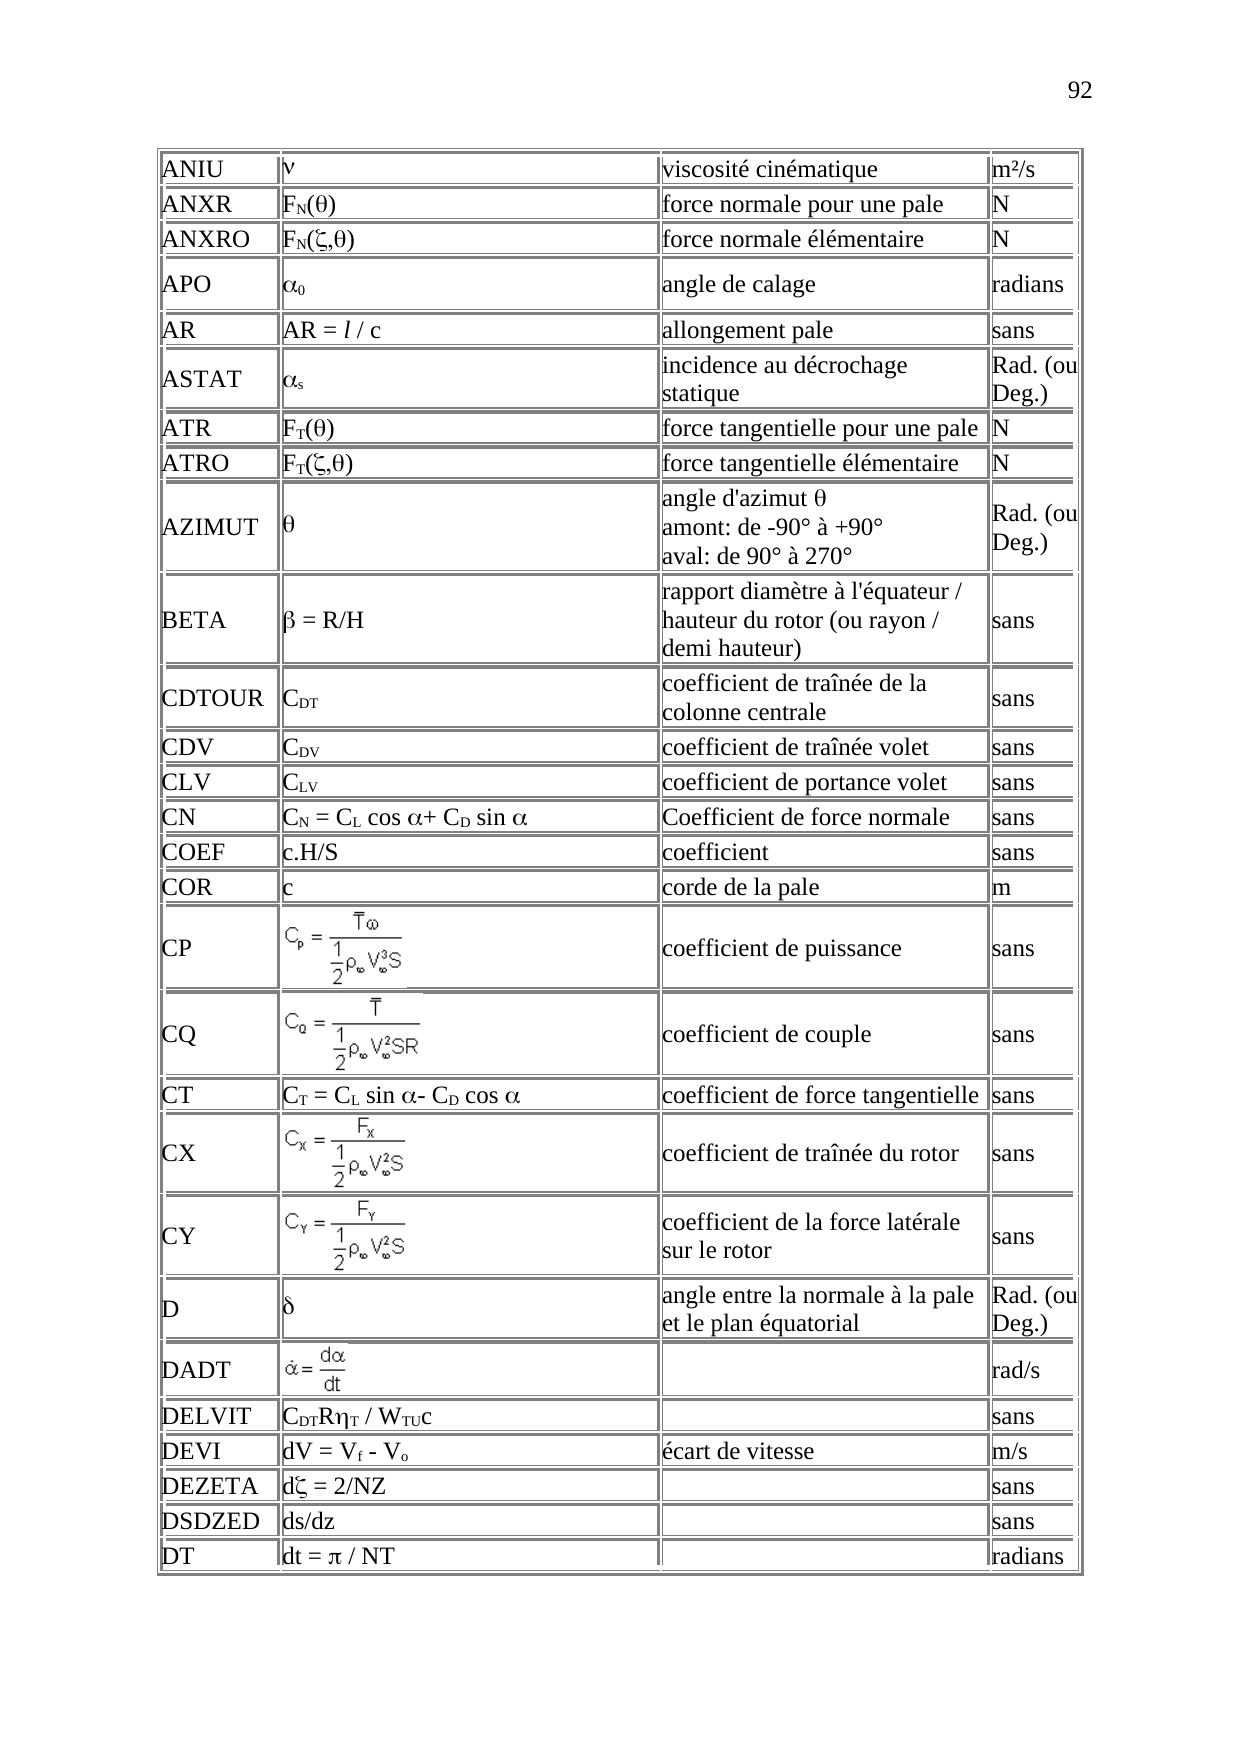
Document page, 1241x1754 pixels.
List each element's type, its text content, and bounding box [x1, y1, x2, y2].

table_cell CT = CL sin - CD cos  [284, 1080, 657, 1108]
table_cell CN [160, 796, 280, 831]
table_cell rad/s [990, 1337, 1081, 1395]
table_cell FN() [284, 224, 657, 253]
table_cell FN() [284, 189, 657, 218]
table_cell N [990, 218, 1081, 253]
picture [282, 993, 424, 1074]
table_cell [409, 1115, 657, 1191]
table_cell m [990, 866, 1081, 901]
table_cell ANXRO [160, 218, 280, 253]
table_cell coefficient de portance volet [663, 767, 987, 796]
table_cell radians [990, 253, 1081, 308]
table_cell Rad. (ou Deg.) [990, 1274, 1081, 1337]
table_cell  [280, 149, 660, 183]
table_cell incidence au décrochage statique [663, 350, 987, 407]
table_cell DELVIT [160, 1395, 280, 1430]
table_cell force tangentielle pour une pale [663, 414, 987, 442]
table_cell coefficient de traînée du rotor [663, 1115, 987, 1191]
table_cell angle de calage [663, 259, 987, 308]
table_cell c [284, 872, 657, 901]
table_cell CX [160, 1109, 280, 1191]
table_cell corde de la pale [663, 872, 987, 901]
table_cell m/s [990, 1430, 1081, 1465]
picture [282, 907, 407, 988]
table_cell BETA [160, 570, 280, 662]
table_cell CDTOUR [160, 662, 280, 726]
table_cell [407, 907, 657, 987]
table_cell CDT [284, 669, 657, 726]
table_cell [409, 1197, 657, 1273]
table_cell coefficient de puissance [663, 907, 987, 987]
table_cell DADT [160, 1337, 280, 1395]
table_cell CDV [160, 726, 280, 761]
table_cell COR [160, 866, 280, 901]
table_cell AR [160, 309, 280, 343]
table_cell coefficient [663, 837, 987, 866]
table_cell AR = l / c [284, 315, 657, 343]
table_cell DT [160, 1535, 280, 1570]
table_cell CP [160, 901, 280, 987]
table_cell sans [990, 1109, 1081, 1191]
table_cell ASTAT [160, 344, 280, 407]
table_cell FT() [284, 414, 657, 442]
table_cell sans [990, 1465, 1081, 1500]
table_cell Rad. (ou Deg.) [990, 344, 1081, 407]
table_cell sans [990, 796, 1081, 831]
table_cell 0 [284, 259, 657, 308]
table_cell [663, 1506, 987, 1535]
table_cell FT() [284, 449, 657, 477]
table_cell force normale pour une pale [663, 189, 987, 218]
table_cell sans [990, 309, 1081, 343]
table_cell CT [160, 1074, 280, 1108]
table_cell sans [990, 1074, 1081, 1108]
picture [282, 1197, 409, 1274]
table_cell rapport diamètre à l'équateur / hauteur du rotor (ou rayon / demi hauteur) [663, 576, 987, 662]
table_cell DEVI [160, 1430, 280, 1465]
table_cell s [284, 350, 657, 407]
table_cell coefficient de couple [663, 994, 987, 1073]
table_cell sans [990, 1500, 1081, 1535]
table_cell coefficient de la force latérale sur le rotor [663, 1197, 987, 1273]
table_cell m²/s [990, 149, 1081, 183]
table_cell [660, 1535, 990, 1570]
table_cell sans [990, 987, 1081, 1073]
table_cell ATRO [160, 442, 280, 477]
table_cell  [284, 484, 657, 570]
table_cell Rad. (ou Deg.) [990, 477, 1081, 570]
table_cell angle d'azimut  amont: de -90° à +90° aval: de 90° à 270° [663, 484, 987, 570]
table_cell coefficient de traînée de la colonne centrale [663, 669, 987, 726]
table_cell D [160, 1274, 280, 1337]
table_cell [663, 1401, 987, 1430]
table_cell radians [990, 1535, 1081, 1570]
table_cell coefficient de force tangentielle [663, 1080, 987, 1108]
table_cell dV = Vf - Vo [284, 1436, 657, 1465]
table_cell CLV [160, 761, 280, 796]
table_cell DEZETA [160, 1465, 280, 1500]
table_cell ATR [160, 407, 280, 442]
table_cell [663, 1471, 987, 1500]
table_cell écart de vitesse [663, 1436, 987, 1465]
table_cell CN = CL cos + CD sin  [284, 802, 657, 831]
table_cell CQ [160, 987, 280, 1073]
table_cell COEF [160, 831, 280, 866]
picture [282, 1115, 409, 1191]
table_cell CLV [284, 767, 657, 796]
table_cell  [284, 1280, 657, 1337]
table_cell sans [990, 726, 1081, 761]
table_cell [349, 1344, 657, 1395]
table_cell angle entre la normale à la pale et le plan équatorial [663, 1280, 987, 1337]
table_cell [663, 1344, 987, 1395]
table_cell allongement pale [663, 315, 987, 343]
table_cell CY [160, 1191, 280, 1273]
table_cell sans [990, 570, 1081, 662]
table_cell sans [990, 901, 1081, 987]
table_cell c.H/S [284, 837, 657, 866]
table_cell [424, 994, 657, 1073]
table_cell APO [160, 253, 280, 308]
table_cell AZIMUT [160, 477, 280, 570]
table_cell Coefficient de force normale [663, 802, 987, 831]
table_cell sans [990, 662, 1081, 726]
picture [282, 1343, 349, 1395]
table_cell CDTRT / WTUc [284, 1401, 657, 1430]
table_cell ANIU [163, 154, 280, 183]
table_cell sans [990, 1395, 1081, 1430]
table_cell ds/dz [284, 1506, 657, 1535]
table_cell dt =  / NT [280, 1535, 660, 1570]
table_cell ANXR [160, 183, 280, 218]
table_cell d = 2/NZ [284, 1471, 657, 1500]
table_cell sans [990, 761, 1081, 796]
table_cell sans [990, 831, 1081, 866]
table_cell CDV [284, 732, 657, 761]
table_cell N [990, 407, 1081, 442]
table_cell force tangentielle élémentaire [663, 449, 987, 477]
table_cell sans [990, 1191, 1081, 1273]
table_cell N [990, 442, 1081, 477]
table_cell DSDZED [160, 1500, 280, 1535]
table_cell force normale élémentaire [663, 224, 987, 253]
table_cell N [990, 183, 1081, 218]
table_cell viscosité cinématique [660, 149, 990, 183]
table_cell coefficient de traînée volet [663, 732, 987, 761]
table_cell  = R/H [284, 576, 657, 662]
